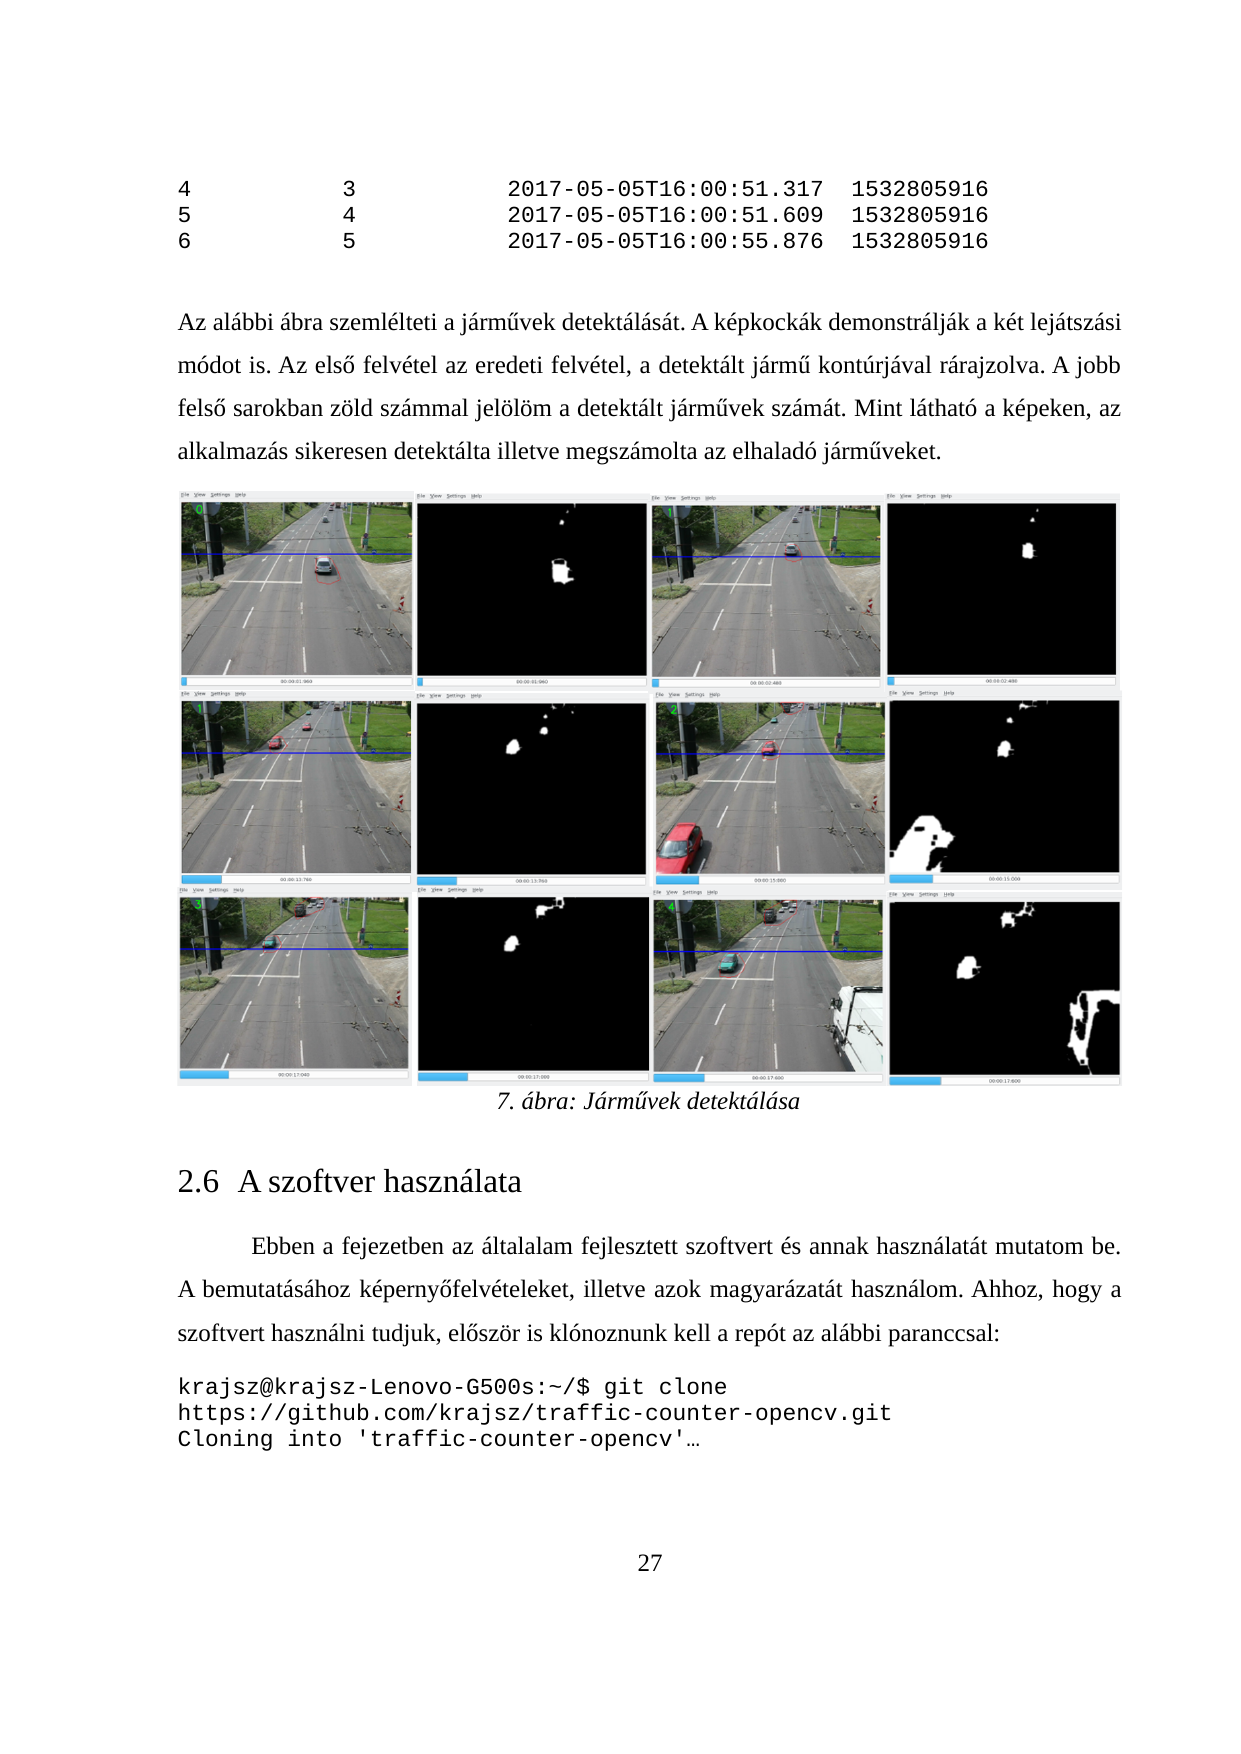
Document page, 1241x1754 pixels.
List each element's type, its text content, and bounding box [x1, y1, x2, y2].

subtitle A szoftver használata [177, 1161, 1122, 1200]
text 5 4 2017-05-05T16:00:51.609 1532805916 [177, 203, 1122, 229]
text Az alábbi ábra szemlélteti a járművek detektálását. A képkockák demonstrálják a két lejátszási módot is. Az első felvétel az eredeti felvétel, a detektált jármű kontúrjával rárajzolva. A jobb felső sarokban zöld számmal jelölöm a detektált járművek számát. Mint látható a képeken, az alkalmazás sikeresen detektálta illetve megszámolta az elhaladó járműveket. [177, 307, 1122, 465]
picture [177, 491, 1123, 1086]
text Ebben a fejezetben az általalam fejlesztett szoftvert és annak használatát mutatom be. A bemutatásához képernyőfelvételeket, illetve azok magyarázatát használom. Ahhoz, hogy a szoftvert használni tudjuk, először is klónoznunk kell a repót az alábbi paranccsal: [177, 1231, 1122, 1346]
text 6 5 2017-05-05T16:00:55.876 1532805916 [177, 229, 1122, 255]
text 4 3 2017-05-05T16:00:51.317 1532805916 [177, 177, 1122, 203]
text Cloning into 'traffic-counter-opencv'… [177, 1427, 1122, 1453]
text krajsz@krajsz-Lenovo-G500s:~/$ git clone https://github.com/krajsz/traffic-counter-opencv.git [177, 1375, 1122, 1427]
text 7. ábra: Járművek detektálása [177, 1086, 1122, 1115]
